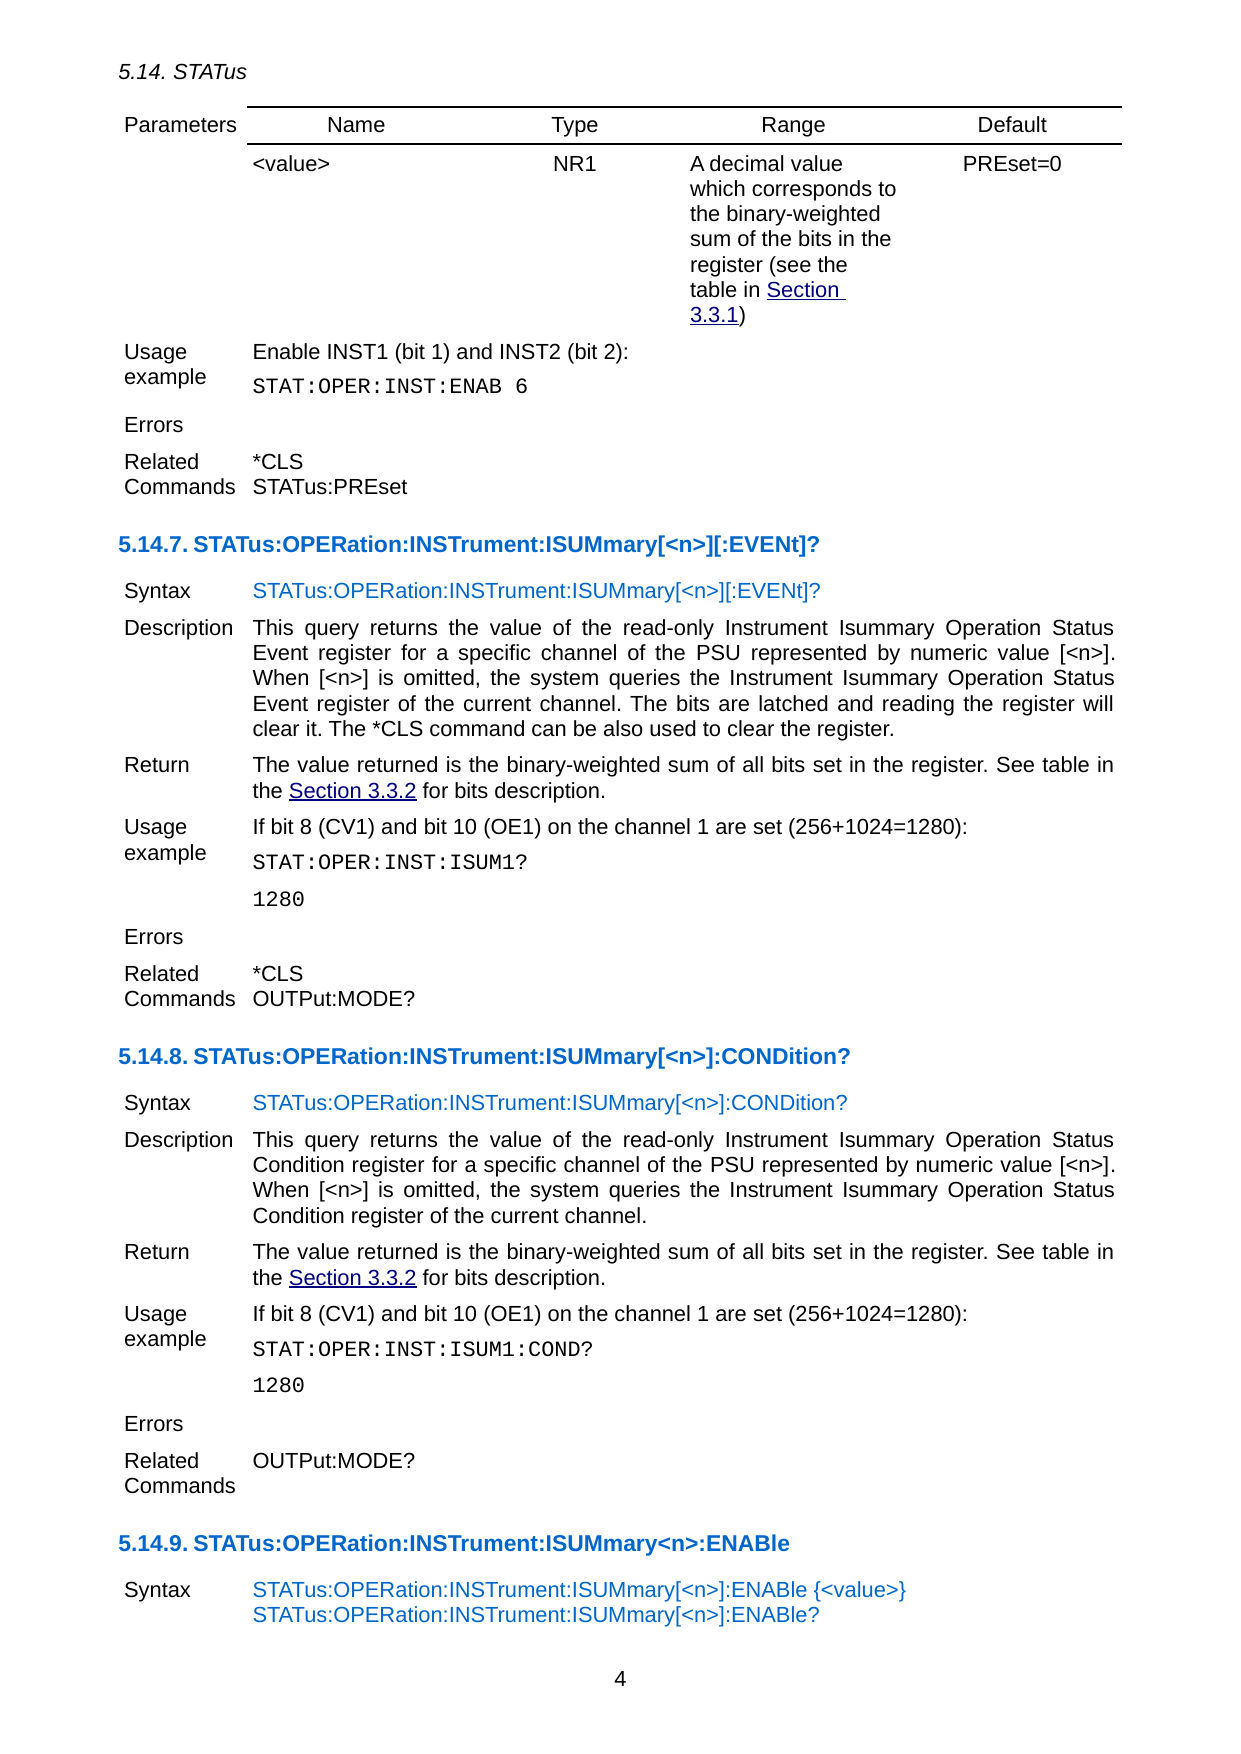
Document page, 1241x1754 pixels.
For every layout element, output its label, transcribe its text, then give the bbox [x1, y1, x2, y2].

table_cell NR1 [465, 145, 684, 333]
table_cell Enable INST1 (bit 1) and INST2 (bit 2): STAT:OPER:INST:ENAB 6 [247, 333, 1122, 406]
table_header STATus:OPERation:INSTrument:ISUMmary[<n>]:CONDition? [247, 1085, 1122, 1121]
table_cell Usage example [118, 333, 247, 406]
subtitle STATus:OPERation:INSTrument:ISUMmary[<n>][:EVENt]? [118, 531, 1122, 558]
table_cell A decimal value which corresponds to the binary-weighted sum of the bits in the register (see the table in Section 3.3.1) [684, 145, 903, 333]
table_cell The value returned is the binary-weighted sum of all bits set in the register. See table in the Section 3.3.2 for bits description. [247, 1234, 1122, 1295]
table_header STATus:OPERation:INSTrument:ISUMmary[<n>]:ENABle {<value>} STATus:OPERation:INSTrument:ISUMmary[<n>]:ENABle? [247, 1571, 1122, 1633]
table_cell OUTPut:MODE? [247, 1442, 1122, 1504]
table_cell Errors [118, 1405, 247, 1442]
table_cell Errors [118, 406, 247, 443]
table_cell Range [684, 108, 903, 143]
table_cell Usage example [118, 809, 247, 918]
table_cell Description [118, 609, 247, 747]
table_header STATus:OPERation:INSTrument:ISUMmary[<n>][:EVENt]? [247, 573, 1122, 609]
table_cell [247, 1405, 1122, 1442]
table_cell [247, 406, 1122, 443]
table_cell Errors [118, 918, 247, 955]
subtitle STATus:OPERation:INSTrument:ISUMmary[<n>]:CONDition? [118, 1043, 1122, 1070]
table_cell If bit 8 (CV1) and bit 10 (OE1) on the channel 1 are set (256+1024=1280): STAT:OPER:INST:ISUM1? 1280 [247, 809, 1122, 918]
table_cell PREset=0 [903, 145, 1122, 333]
table_cell *CLS OUTPut:MODE? [247, 955, 1122, 1017]
table_cell If bit 8 (CV1) and bit 10 (OE1) on the channel 1 are set (256+1024=1280): STAT:OPER:INST:ISUM1:COND? 1280 [247, 1295, 1122, 1405]
table_header Syntax [118, 1571, 247, 1633]
table_cell This query returns the value of the read-only Instrument Isummary Operation Status Event register for a specific channel of the PSU represented by numeric value [<n>]. When [<n>] is omitted, the system queries the Instrument Isummary Operation Status Event register of the current channel. The bits are latched and reading the register will clear it. The *CLS command can be also used to clear the register. [247, 609, 1122, 747]
subtitle STATus:OPERation:INSTrument:ISUMmary<n>:ENABle [118, 1530, 1122, 1557]
table_cell Usage example [118, 1295, 247, 1405]
table_cell Return [118, 747, 247, 808]
table_cell Related Commands [118, 443, 247, 505]
table_header Syntax [118, 1085, 247, 1121]
table_cell <value> [247, 145, 465, 333]
table_cell Type [465, 108, 684, 143]
table_cell This query returns the value of the read-only Instrument Isummary Operation Status Condition register for a specific channel of the PSU represented by numeric value [<n>]. When [<n>] is omitted, the system queries the Instrument Isummary Operation Status Condition register of the current channel. [247, 1121, 1122, 1233]
table_cell The value returned is the binary-weighted sum of all bits set in the register. See table in the Section 3.3.2 for bits description. [247, 747, 1122, 808]
table_header Syntax [118, 573, 247, 609]
table_cell *CLS STATus:PREset [247, 443, 1122, 505]
table_cell Description [118, 1121, 247, 1233]
table_cell Return [118, 1234, 247, 1295]
table_cell Parameters [118, 106, 247, 333]
table_cell Name [247, 108, 465, 143]
table_cell Related Commands [118, 1442, 247, 1504]
table_cell Related Commands [118, 955, 247, 1017]
table_cell Default [903, 108, 1122, 143]
table_cell [247, 918, 1122, 955]
